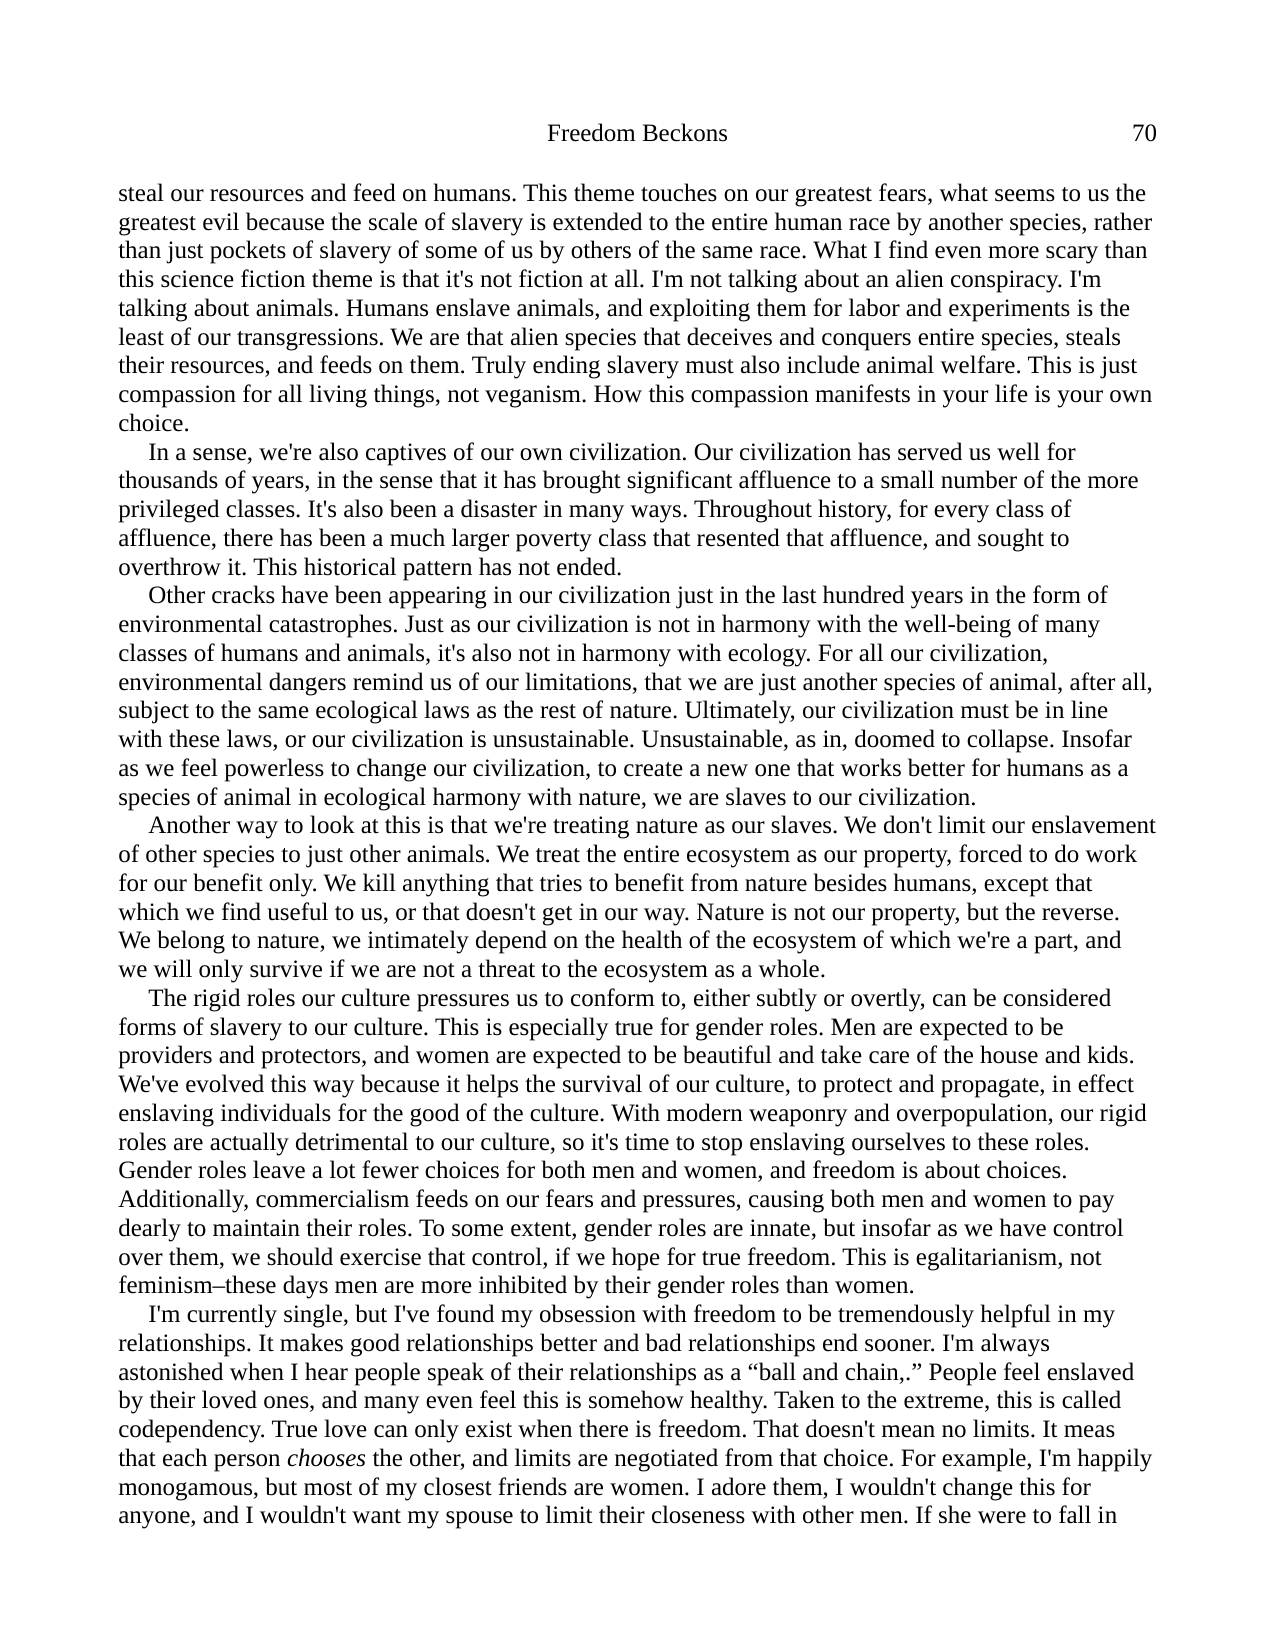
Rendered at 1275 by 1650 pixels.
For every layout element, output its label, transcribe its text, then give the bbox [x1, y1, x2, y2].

text The rigid roles our culture pressures us to conform to, either subtly or overtly, can be considered forms of slavery to our culture. This is especially true for gender roles. Men are expected to be providers and protectors, and women are expected to be beautiful and take care of the house and kids. We've evolved this way because it helps the survival of our culture, to protect and propagate, in effect enslaving individuals for the good of the culture. With modern weaponry and overpopulation, our rigid roles are actually detrimental to our culture, so it's time to stop enslaving ourselves to these roles. Gender roles leave a lot fewer choices for both men and women, and freedom is about choices. Additionally, commercialism feeds on our fears and pressures, causing both men and women to pay dearly to maintain their roles. To some extent, gender roles are innate, but insofar as we have control over them, we should exercise that control, if we hope for true freedom. This is egalitarianism, not feminism–these days men are more inhibited by their gender roles than women. [118, 983, 1157, 1299]
text Another way to look at this is that we're treating nature as our slaves. We don't limit our enslavement of other species to just other animals. We treat the entire ecosystem as our property, forced to do work for our benefit only. We kill anything that tries to benefit from nature besides humans, except that which we find useful to us, or that doesn't get in our way. Nature is not our property, but the reverse. We belong to nature, we intimately depend on the health of the ecosystem of which we're a part, and we will only survive if we are not a threat to the ecosystem as a whole. [118, 811, 1157, 983]
text In a sense, we're also captives of our own civilization. Our civilization has served us well for thousands of years, in the sense that it has brought significant affluence to a small number of the more privileged classes. It's also been a disaster in many ways. Throughout history, for every class of affluence, there has been a much larger poverty class that resented that affluence, and sought to overthrow it. This historical pattern has not ended. [118, 437, 1157, 581]
text I'm currently single, but I've found my obsession with freedom to be tremendously helpful in my relationships. It makes good relationships better and bad relationships end sooner. I'm always astonished when I hear people speak of their relationships as a “ball and chain,.” People feel enslaved by their loved ones, and many even feel this is somehow healthy. Taken to the extreme, this is called codependency. True love can only exist when there is freedom. That doesn't mean no limits. It meas that each person chooses the other, and limits are negotiated from that choice. For example, I'm happily monogamous, but most of my closest friends are women. I adore them, I wouldn't change this for anyone, and I wouldn't want my spouse to limit their closeness with other men. If she were to fall in [118, 1299, 1157, 1529]
text steal our resources and feed on humans. This theme touches on our greatest fears, what seems to us the greatest evil because the scale of slavery is extended to the entire human race by another species, rather than just pockets of slavery of some of us by others of the same race. What I find even more scary than this science fiction theme is that it's not fiction at all. I'm not talking about an alien conspiracy. I'm talking about animals. Humans enslave animals, and exploiting them for labor and experiments is the least of our transgressions. We are that alien species that deceives and conquers entire species, steals their resources, and feeds on them. Truly ending slavery must also include animal welfare. This is just compassion for all living things, not veganism. How this compassion manifests in your life is your own choice. [118, 178, 1157, 437]
text Other cracks have been appearing in our civilization just in the last hundred years in the form of environmental catastrophes. Just as our civilization is not in harmony with the well-being of many classes of humans and animals, it's also not in harmony with ecology. For all our civilization, environmental dangers remind us of our limitations, that we are just another species of animal, after all, subject to the same ecological laws as the rest of nature. Ultimately, our civilization must be in line with these laws, or our civilization is unsustainable. Unsustainable, as in, doomed to collapse. Insofar as we feel powerless to change our civilization, to create a new one that works better for humans as a species of animal in ecological harmony with nature, we are slaves to our civilization. [118, 581, 1157, 811]
